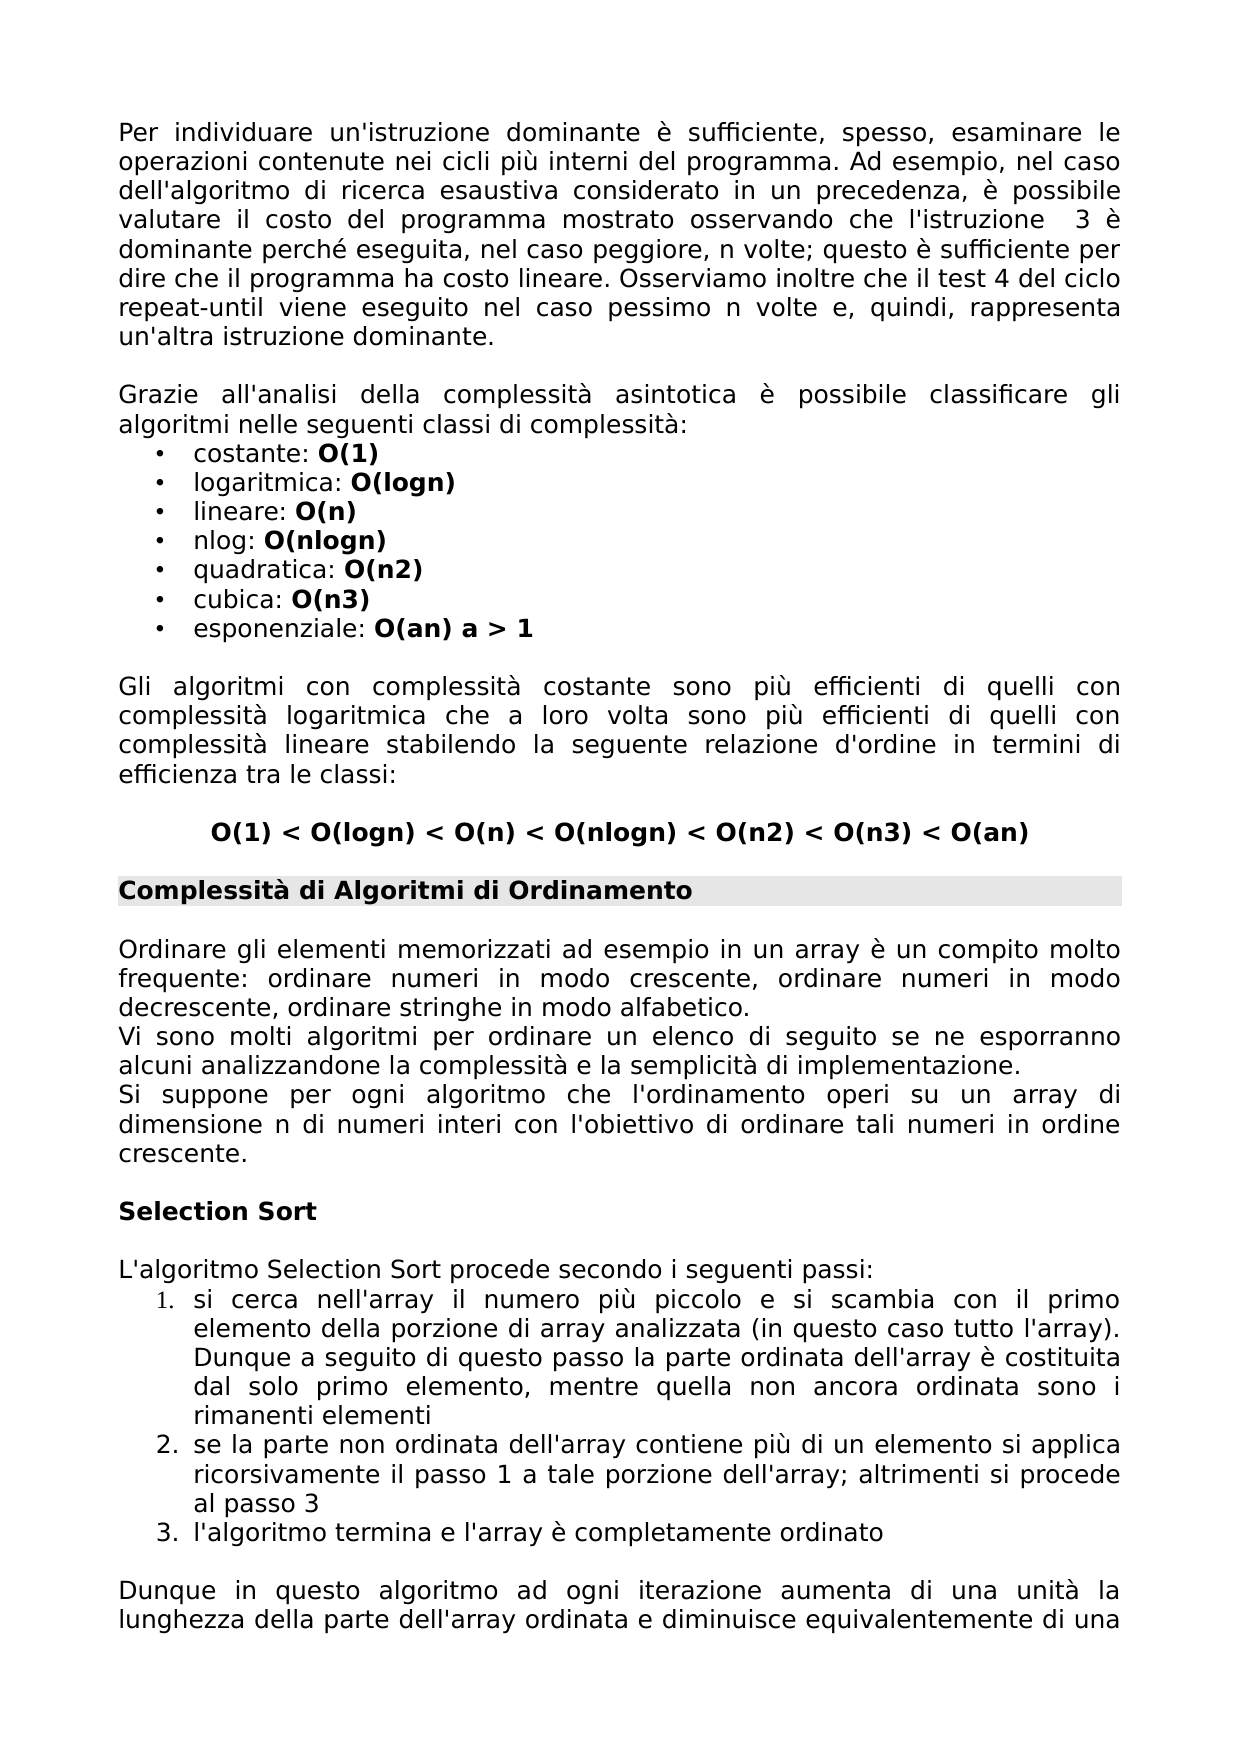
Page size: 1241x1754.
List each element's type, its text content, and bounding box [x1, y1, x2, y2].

list cubica: O(n3) [156, 585, 1122, 614]
list logaritmica: O(logn) [156, 468, 1122, 497]
text O(1) < O(logn) < O(n) < O(nlogn) < O(n2) < O(n3) < O(an) [118, 818, 1122, 847]
text L'algoritmo Selection Sort procede secondo i seguenti passi: [118, 1256, 1122, 1285]
list se la parte non ordinata dell'array contiene più di un elemento si applica ricorsivamente il passo 1 a tale porzione dell'array; altrimenti si procede al passo 3 [156, 1431, 1122, 1518]
list lineare: O(n) [156, 497, 1122, 526]
list nlog: O(nlogn) [156, 526, 1122, 556]
text Ordinare gli elementi memorizzati ad esempio in un array è un compito molto frequente: ordinare numeri in modo crescente, ordinare numeri in modo decrescente, ordinare stringhe in modo alfabetico. [118, 935, 1122, 1022]
text Gli algoritmi con complessità costante sono più efficienti di quelli con complessità logaritmica che a loro volta sono più efficienti di quelli con complessità lineare stabilendo la seguente relazione d'ordine in termini di efficienza tra le classi: [118, 672, 1122, 789]
text Per individuare un'istruzione dominante è sufficiente, spesso, esaminare le operazioni contenute nei cicli più interni del programma. Ad esempio, nel caso dell'algoritmo di ricerca esaustiva considerato in un precedenza, è possibile valutare il costo del programma mostrato osservando che l'istruzione 3 è dominante perché eseguita, nel caso peggiore, n volte; questo è sufficiente per dire che il programma ha costo lineare. Osserviamo inoltre che il test 4 del ciclo repeat-until viene eseguito nel caso pessimo n volte e, quindi, rappresenta un'altra istruzione dominante. [118, 118, 1122, 351]
text Selection Sort [118, 1197, 1122, 1226]
text Si suppone per ogni algoritmo che l'ordinamento operi su un array di dimensione n di numeri interi con l'obiettivo di ordinare tali numeri in ordine crescente. [118, 1081, 1122, 1168]
text Vi sono molti algoritmi per ordinare un elenco di seguito se ne esporranno alcuni analizzandone la complessità e la semplicità di implementazione. [118, 1022, 1122, 1081]
list esponenziale: O(an) a > 1 [156, 614, 1122, 643]
text Complessità di Algoritmi di Ordinamento [118, 876, 1122, 906]
list l'algoritmo termina e l'array è completamente ordinato [156, 1518, 1122, 1547]
list si cerca nell'array il numero più piccolo e si scambia con il primo elemento della porzione di array analizzata (in questo caso tutto l'array). Dunque a seguito di questo passo la parte ordinata dell'array è costituita dal solo primo elemento, mentre quella non ancora ordinata sono i rimanenti elementi [156, 1285, 1122, 1431]
text Dunque in questo algoritmo ad ogni iterazione aumenta di una unità la lunghezza della parte dell'array ordinata e diminuisce equivalentemente di una [118, 1576, 1122, 1634]
list quadratica: O(n2) [156, 556, 1122, 585]
text Grazie all'analisi della complessità asintotica è possibile classificare gli algoritmi nelle seguenti classi di complessità: [118, 381, 1122, 439]
list costante: O(1) [156, 439, 1122, 468]
